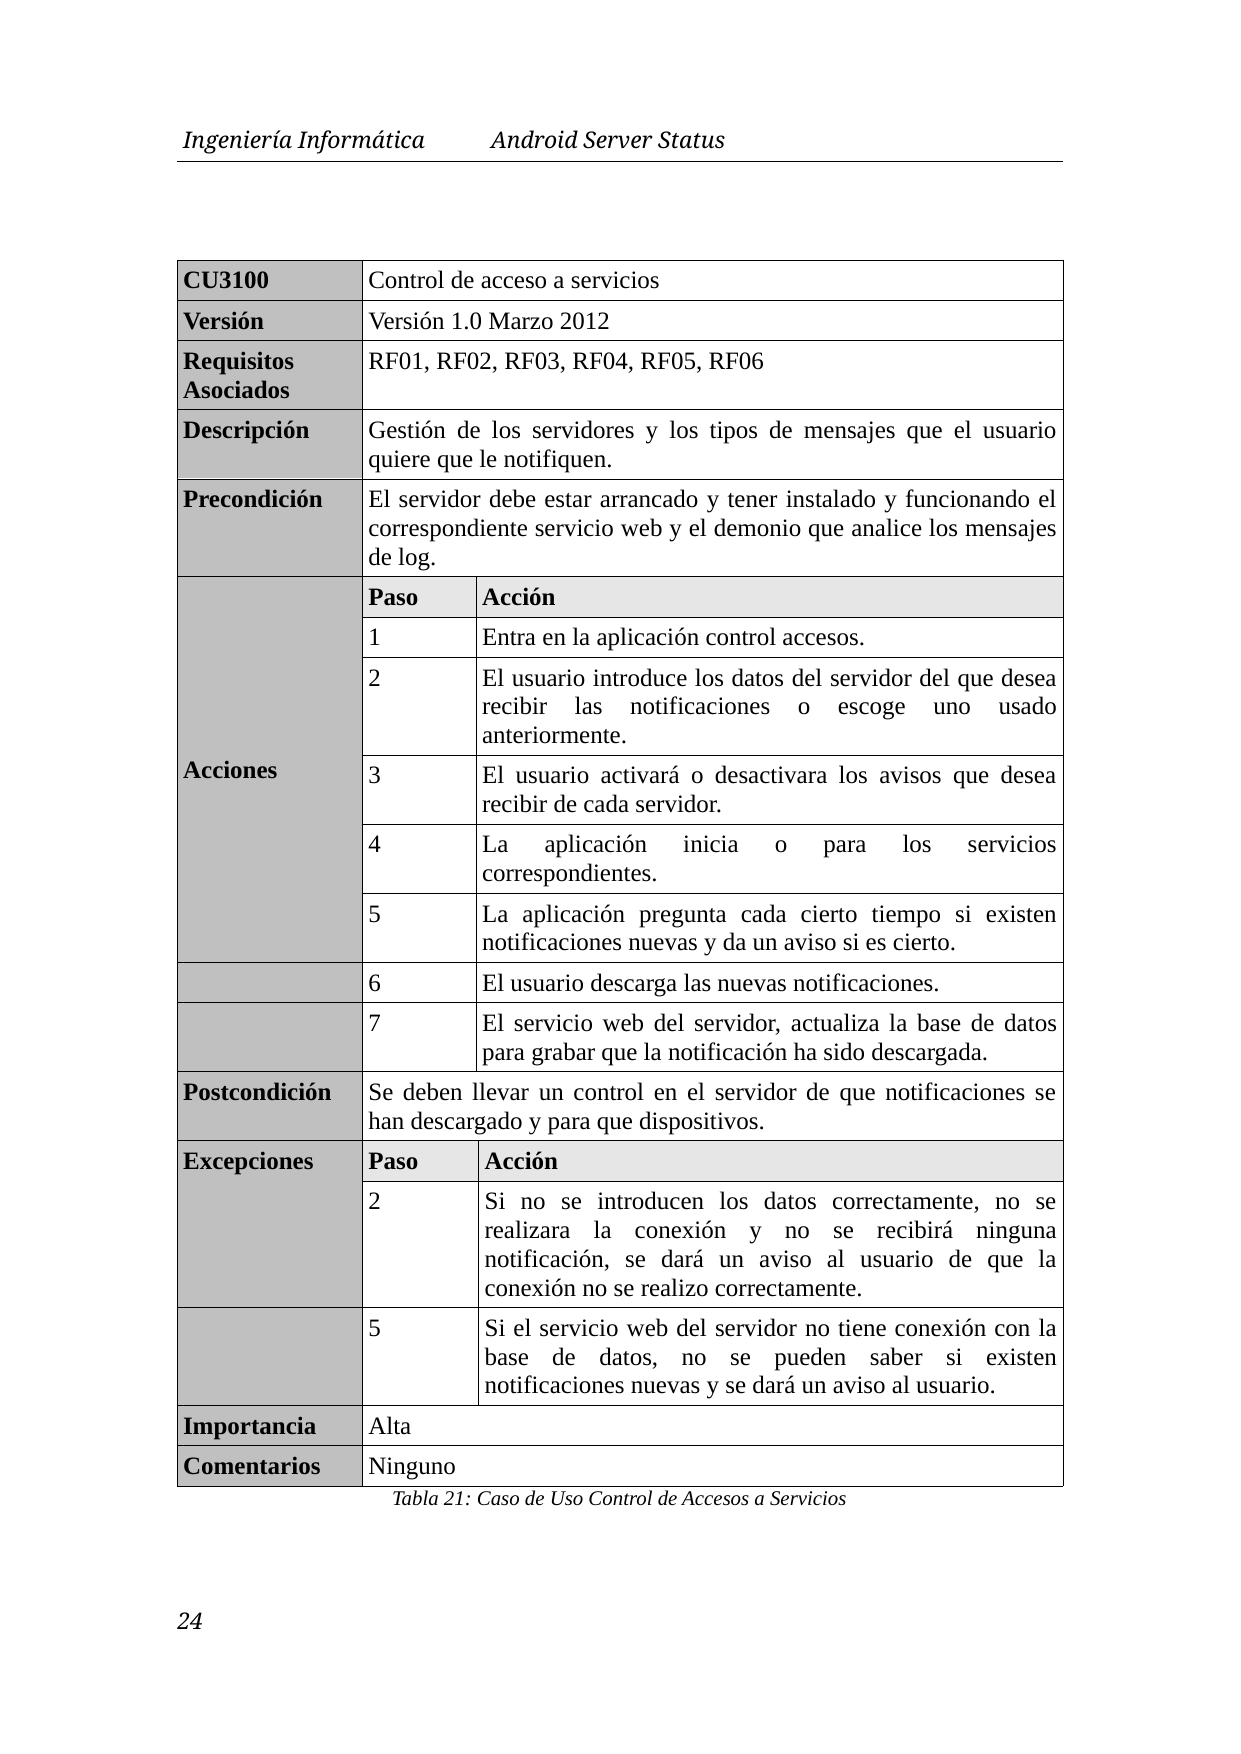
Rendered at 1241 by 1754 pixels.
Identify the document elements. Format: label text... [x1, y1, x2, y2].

table_cell Versión [178, 301, 362, 340]
table_cell 2 [363, 658, 476, 755]
table_cell El servidor debe estar arrancado y tener instalado y funcionando el correspondiente servicio web y el demonio que analice los mensajes de log. [363, 480, 1063, 576]
table_cell [178, 963, 362, 1002]
table_cell Descripción [178, 410, 362, 478]
table_cell 4 [363, 825, 476, 893]
table_cell El usuario activará o desactivara los avisos que desea recibir de cada servidor. [477, 756, 1063, 824]
table_cell 2 [363, 1182, 478, 1307]
table_cell Ninguno [363, 1446, 1063, 1486]
table_cell La aplicación pregunta cada cierto tiempo si existen notificaciones nuevas y da un aviso si es cierto. [477, 894, 1063, 962]
table_cell 5 [363, 1308, 478, 1405]
table_cell Acción [477, 577, 1063, 617]
table_cell La aplicación inicia o para los servicios correspondientes. [477, 825, 1063, 893]
table_cell 1 [363, 618, 476, 657]
table_cell 3 [363, 756, 476, 824]
table_cell Paso [363, 1141, 478, 1181]
table_cell Precondición [178, 480, 362, 576]
table_header CU3100 [178, 261, 362, 300]
table_cell 5 [363, 894, 476, 962]
table_cell Importancia [178, 1406, 362, 1445]
table_cell El usuario descarga las nuevas notificaciones. [477, 963, 1063, 1002]
table_cell Si el servicio web del servidor no tiene conexión con la base de datos, no se pueden saber si existen notificaciones nuevas y se dará un aviso al usuario. [479, 1308, 1063, 1405]
table_cell Excepciones [178, 1141, 362, 1307]
table_header Control de acceso a servicios [363, 261, 1063, 300]
table_cell [178, 1003, 362, 1071]
table_cell El usuario introduce los datos del servidor del que desea recibir las notificaciones o escoge uno usado anteriormente. [477, 658, 1063, 755]
table_cell El servicio web del servidor, actualiza la base de datos para grabar que la notificación ha sido descargada. [477, 1003, 1063, 1071]
table_cell Postcondición [178, 1072, 362, 1140]
table_cell Acciones [178, 577, 362, 962]
table_cell Comentarios [178, 1446, 362, 1486]
table_cell Alta [363, 1406, 1063, 1445]
table_cell 7 [363, 1003, 476, 1071]
table_cell 6 [363, 963, 476, 1002]
table_cell Requisitos Asociados [178, 341, 362, 409]
text Tabla 21: Caso de Uso Control de Accesos a Servicios [177, 1487, 1063, 1510]
table_cell Gestión de los servidores y los tipos de mensajes que el usuario quiere que le notifiquen. [363, 410, 1063, 478]
table_cell Acción [479, 1141, 1063, 1181]
table_cell RF01, RF02, RF03, RF04, RF05, RF06 [363, 341, 1063, 409]
table_cell Si no se introducen los datos correctamente, no se realizara la conexión y no se recibirá ninguna notificación, se dará un aviso al usuario de que la conexión no se realizo correctamente. [479, 1182, 1063, 1307]
table_cell Se deben llevar un control en el servidor de que notificaciones se han descargado y para que dispositivos. [363, 1072, 1063, 1140]
table_cell Entra en la aplicación control accesos. [477, 618, 1063, 657]
table_cell Versión 1.0 Marzo 2012 [363, 301, 1063, 340]
table_cell [178, 1308, 362, 1405]
table_cell Paso [363, 577, 476, 617]
